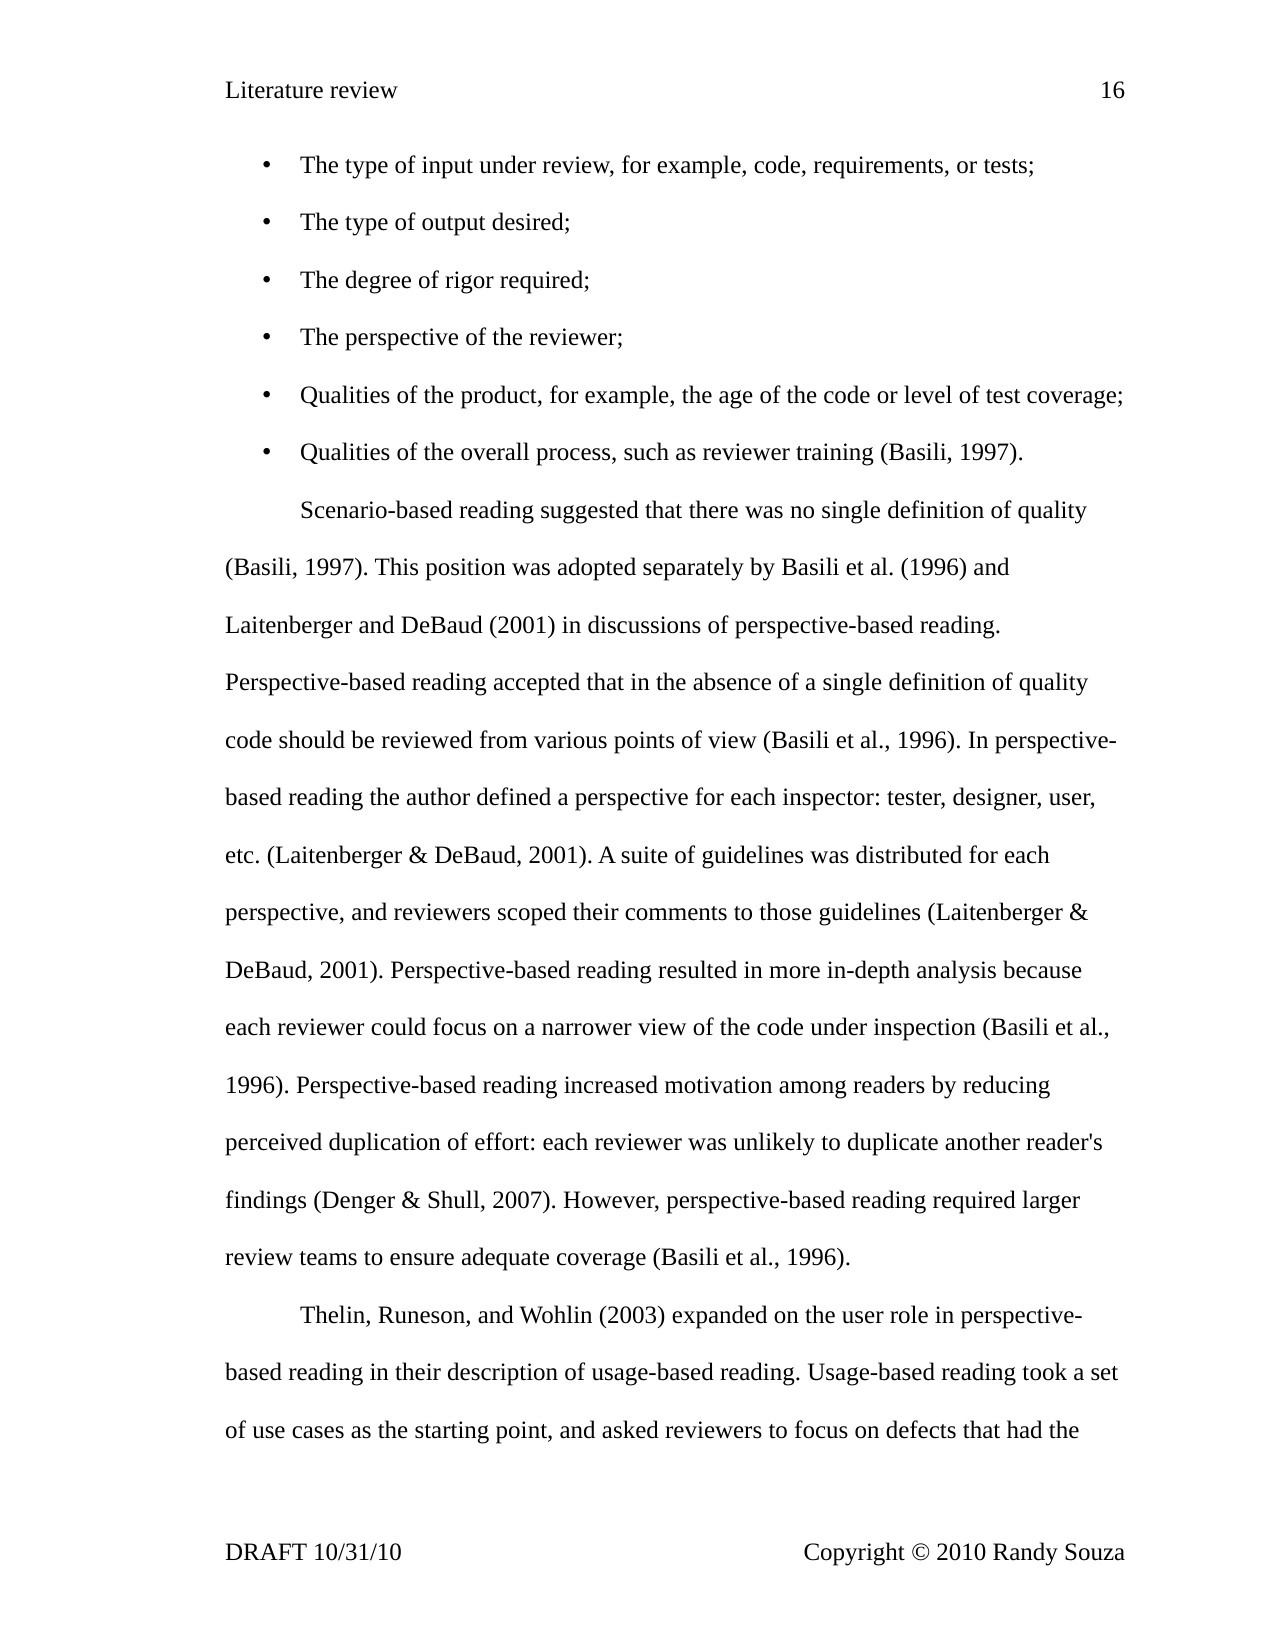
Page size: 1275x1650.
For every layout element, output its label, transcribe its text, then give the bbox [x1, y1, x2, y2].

text Thelin, Runeson, and Wohlin (2003) expanded on the user role in perspective-based reading in their description of usage-based reading. Usage-based reading took a set of use cases as the starting point, and asked reviewers to focus on defects that had the [225, 1300, 1125, 1444]
list The perspective of the reviewer; [262, 322, 1125, 351]
list The type of output desired; [262, 207, 1125, 236]
list The type of input under review, for example, code, requirements, or tests; [262, 150, 1125, 179]
list Qualities of the product, for example, the age of the code or level of test coverage; [262, 380, 1125, 409]
list The degree of rigor required; [262, 265, 1125, 294]
text Scenario-based reading suggested that there was no single definition of quality (Basili, 1997). This position was adopted separately by Basili et al. (1996) and Laitenberger and DeBaud (2001) in discussions of perspective-based reading. Perspective-based reading accepted that in the absence of a single definition of quality code should be reviewed from various points of view (Basili et al., 1996). In perspective-based reading the author defined a perspective for each inspector: tester, designer, user, etc. (Laitenberger & DeBaud, 2001). A suite of guidelines was distributed for each perspective, and reviewers scoped their comments to those guidelines (Laitenberger & DeBaud, 2001). Perspective-based reading resulted in more in-depth analysis because each reviewer could focus on a narrower view of the code under inspection (Basili et al., 1996). Perspective-based reading increased motivation among readers by reducing perceived duplication of effort: each reviewer was unlikely to duplicate another reader's findings (Denger & Shull, 2007). However, perspective-based reading required larger review teams to ensure adequate coverage (Basili et al., 1996). [225, 495, 1125, 1271]
list Qualities of the overall process, such as reviewer training (Basili, 1997). [262, 437, 1125, 466]
